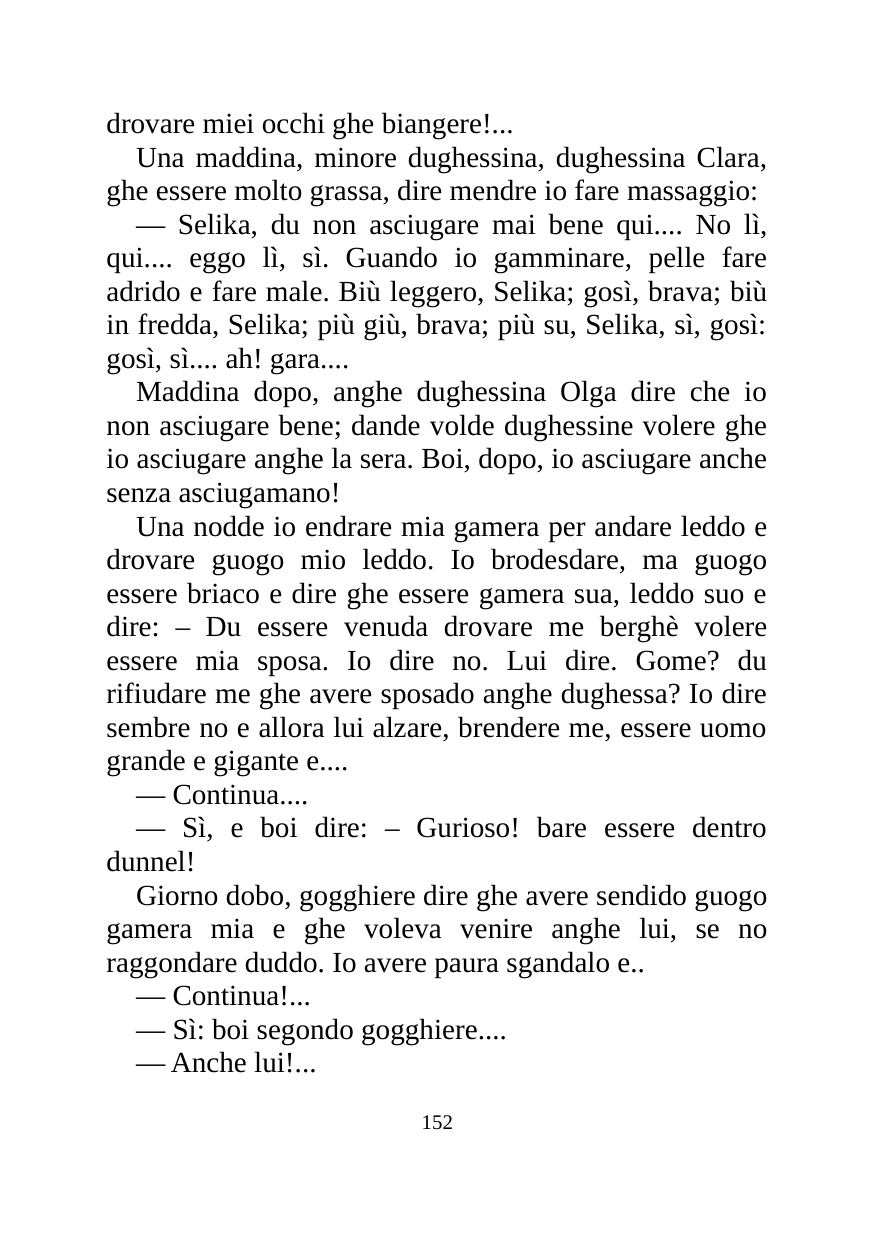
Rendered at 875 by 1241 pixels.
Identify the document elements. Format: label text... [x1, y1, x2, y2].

text Una nodde io endrare mia gamera per andare leddo e drovare guogo mio leddo. Io brodesdare, ma guogo essere briaco e dire ghe essere gamera sua, leddo suo e dire: – Du essere venuda drovare me berghè volere essere mia sposa. Io dire no. Lui dire. Gome? du rifiudare me ghe avere sposado anghe dughessa? Io dire sembre no e allora lui alzare, brendere me, essere uomo grande e gigante e.... [106, 509, 768, 777]
text drovare miei occhi ghe biangere!... [106, 106, 768, 140]
text Maddina dopo, anghe dughessina Olga dire che io non asciugare bene; dande volde dughessine volere ghe io asciugare anghe la sera. Boi, dopo, io asciugare anche senza asciugamano! [106, 374, 768, 509]
text — Selika, du non asciugare mai bene qui.... No lì, qui.... eggo lì, sì. Guando io gamminare, pelle fare adrido e fare male. Biù leggero, Selika; gosì, brava; biù in fredda, Selika; più giù, brava; più su, Selika, sì, gosì: gosì, sì.... ah! gara.... [106, 207, 768, 374]
text — Continua.... [106, 777, 768, 811]
text — Sì, e boi dire: – Gurioso! bare essere dentro dunnel! [106, 811, 768, 878]
text — Continua!... [106, 978, 768, 1012]
text — Sì: boi segondo gogghiere.... [106, 1012, 768, 1045]
text Una maddina, minore dughessina, dughessina Clara, ghe essere molto grassa, dire mendre io fare massaggio: [106, 140, 768, 207]
text Giorno dobo, gogghiere dire ghe avere sendido guogo gamera mia e ghe voleva venire anghe lui, se no raggondare duddo. Io avere paura sgandalo e.. [106, 878, 768, 978]
text — Anche lui!... [106, 1045, 768, 1079]
